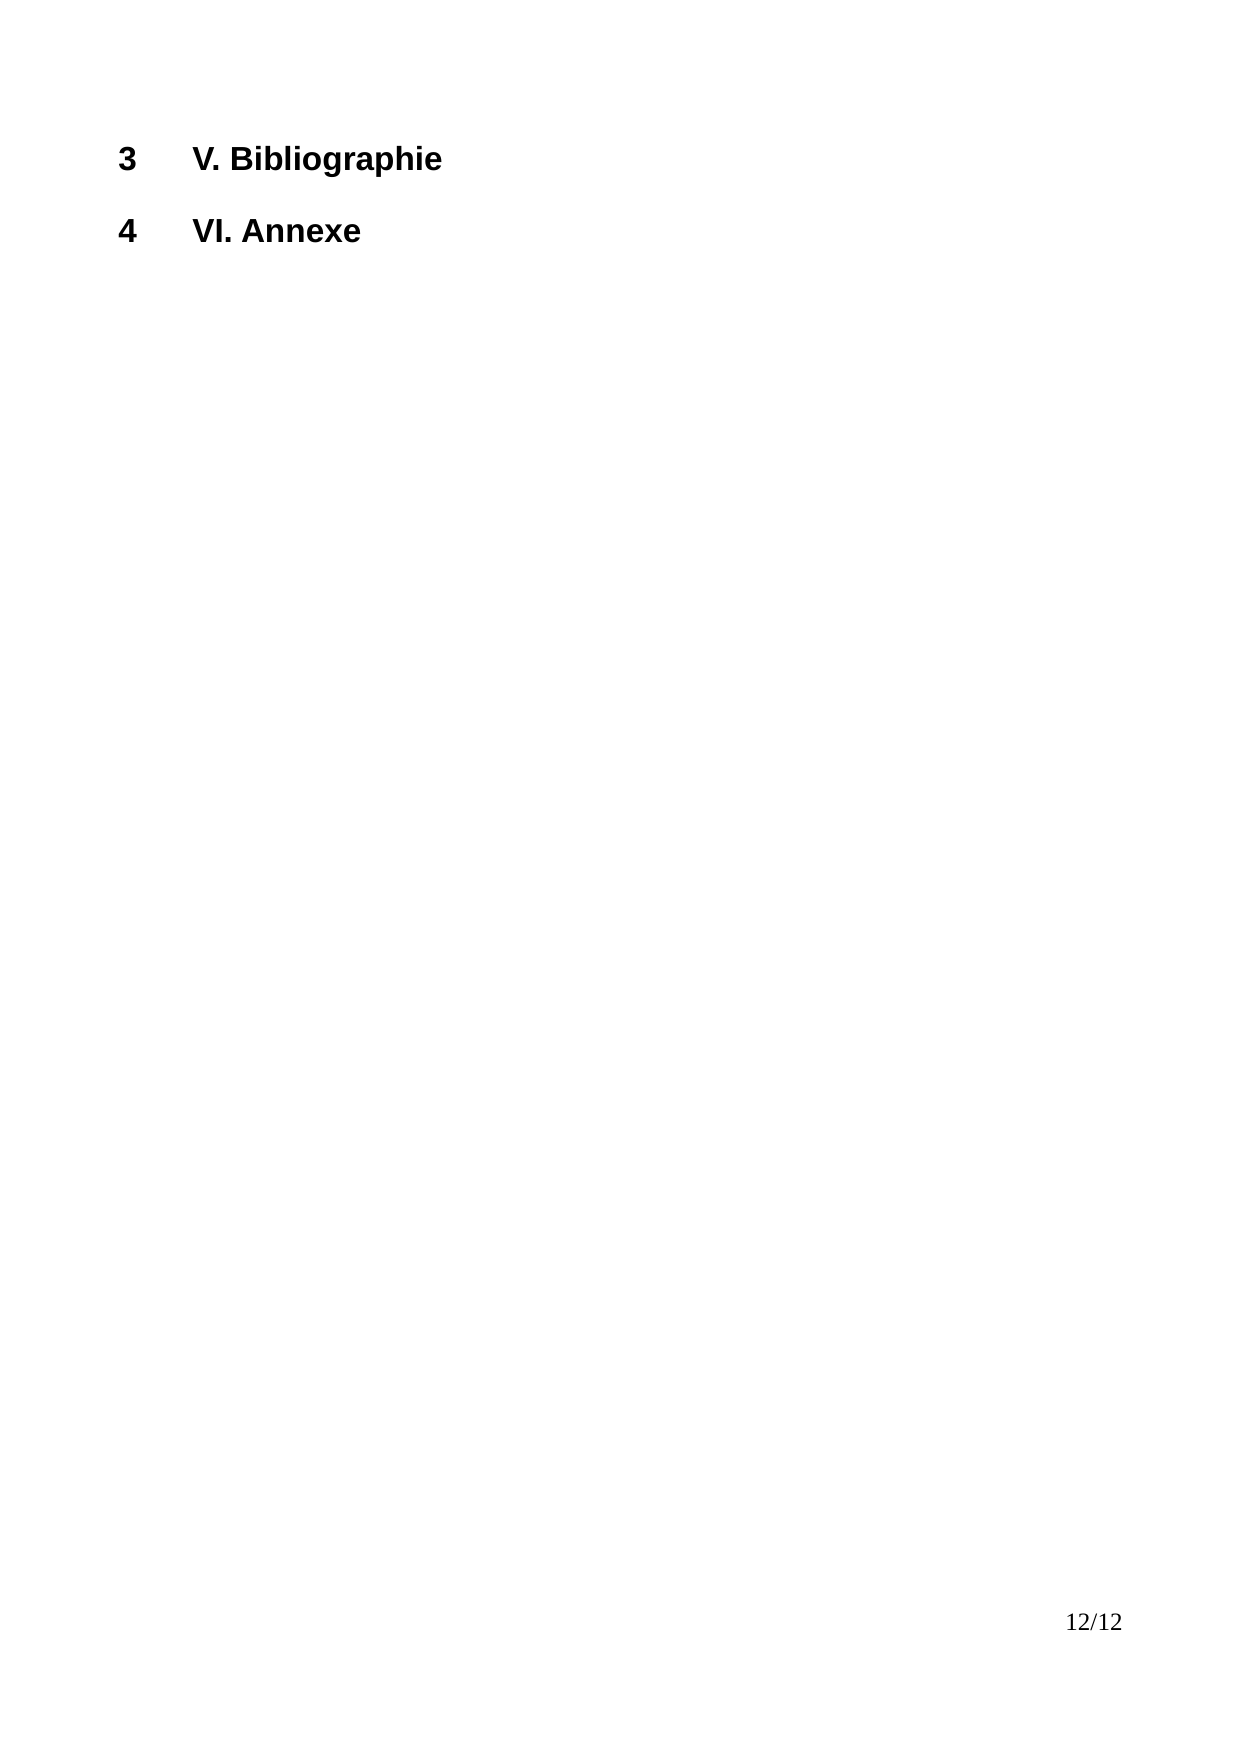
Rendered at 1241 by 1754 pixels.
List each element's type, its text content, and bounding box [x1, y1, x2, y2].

subtitle VI. Annexe [118, 211, 1122, 249]
subtitle V. Bibliographie [118, 139, 1122, 177]
